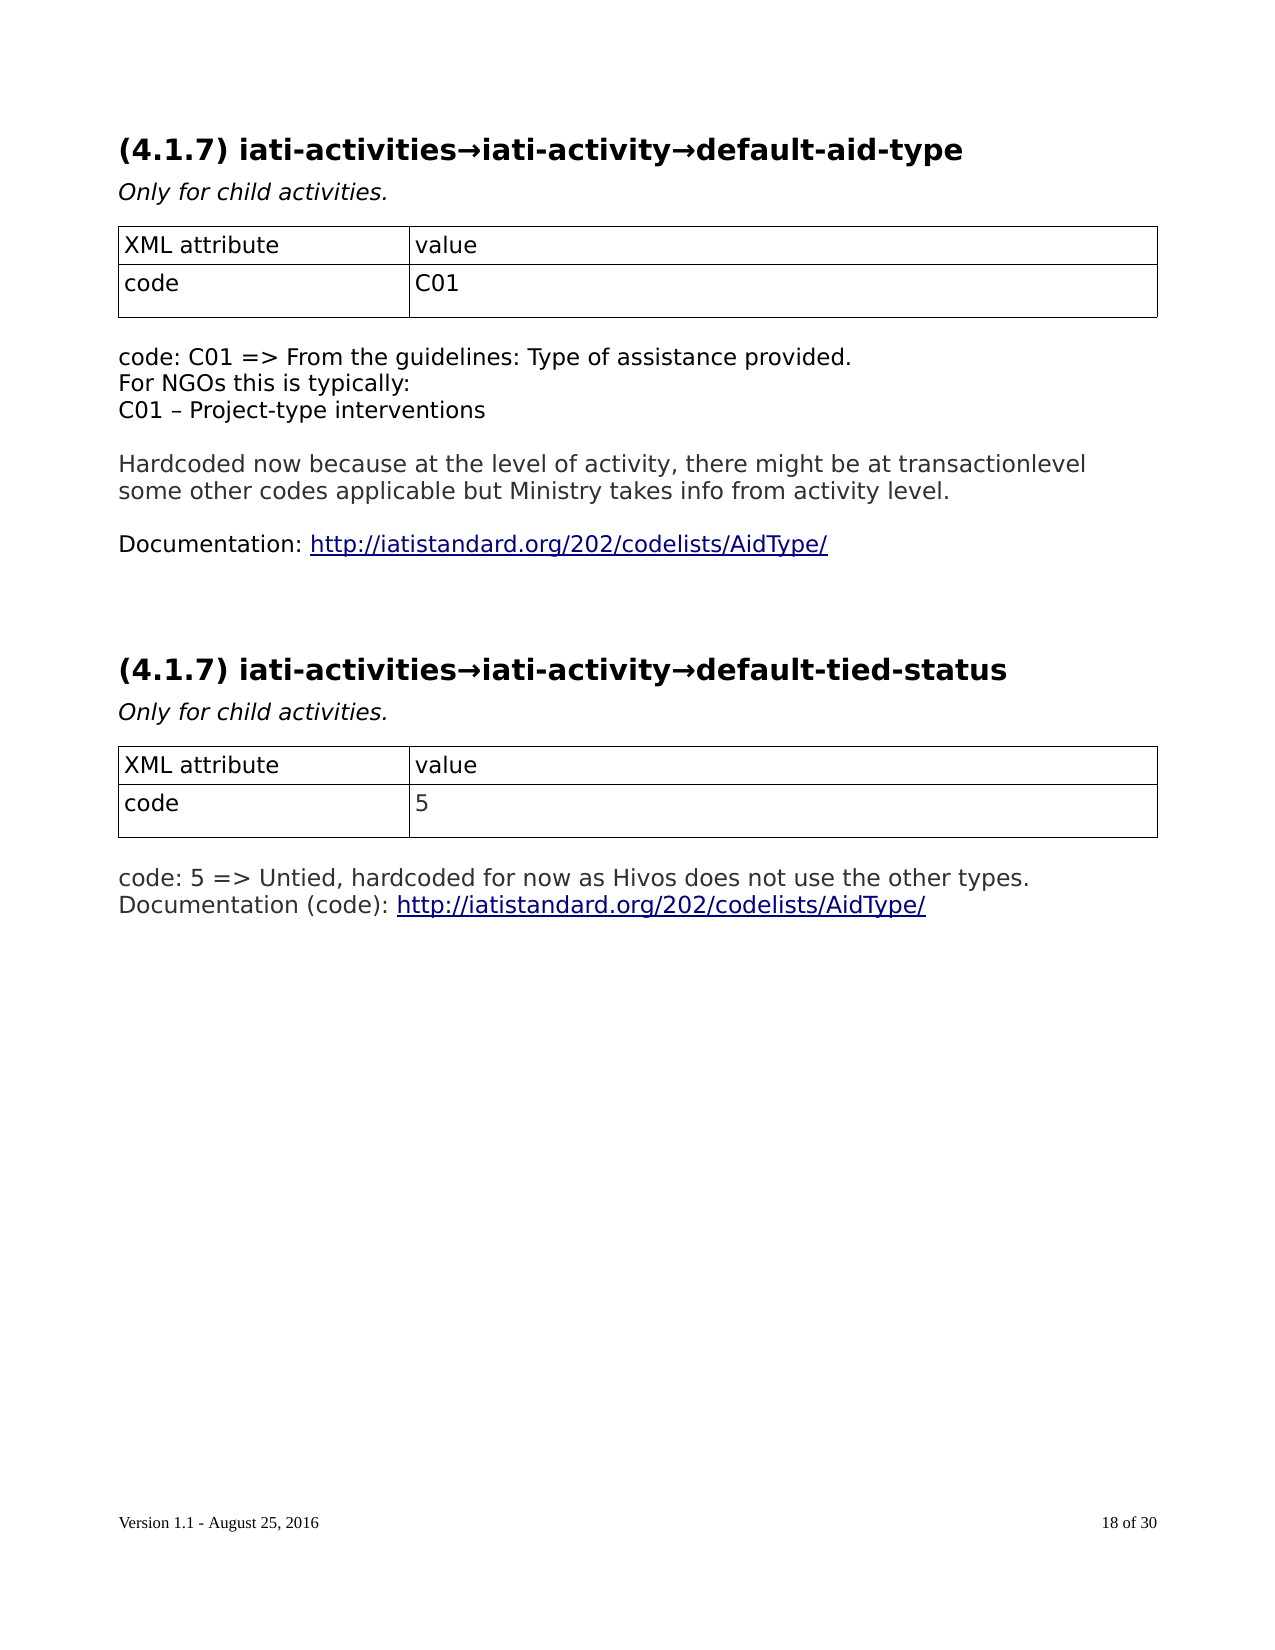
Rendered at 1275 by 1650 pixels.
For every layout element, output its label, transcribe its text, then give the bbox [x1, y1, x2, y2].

text C01 – Project-type interventions Hardcoded now because at the level of activity, there might be at transactionlevel some other codes applicable but Ministry takes info from activity level. [118, 397, 1157, 505]
text Documentation: http://iatistandard.org/202/codelists/AidType/ [118, 532, 1157, 558]
table_header value [410, 227, 1157, 264]
table_cell C01 [410, 265, 1157, 317]
table_header XML attribute [119, 747, 409, 784]
text code: C01 => From the guidelines: Type of assistance provided. [118, 344, 1157, 370]
table_cell code [119, 265, 409, 317]
table_cell code [119, 785, 409, 837]
table_cell 5 [410, 785, 1157, 837]
subtitle (4.1.7) iati-activities→iati-activity→default-tied-status [118, 653, 1157, 687]
text Only for child activities. [118, 179, 1157, 206]
text code: 5 => Untied, hardcoded for now as Hivos does not use the other types. [118, 864, 1157, 892]
subtitle (4.1.7) iati-activities→iati-activity→default-aid-type [118, 133, 1157, 167]
text For NGOs this is typically: [118, 370, 1157, 397]
table_header value [410, 747, 1157, 784]
text Only for child activities. [118, 699, 1157, 726]
text Documentation (code): http://iatistandard.org/202/codelists/AidType/ [118, 892, 1157, 919]
table_header XML attribute [119, 227, 409, 264]
